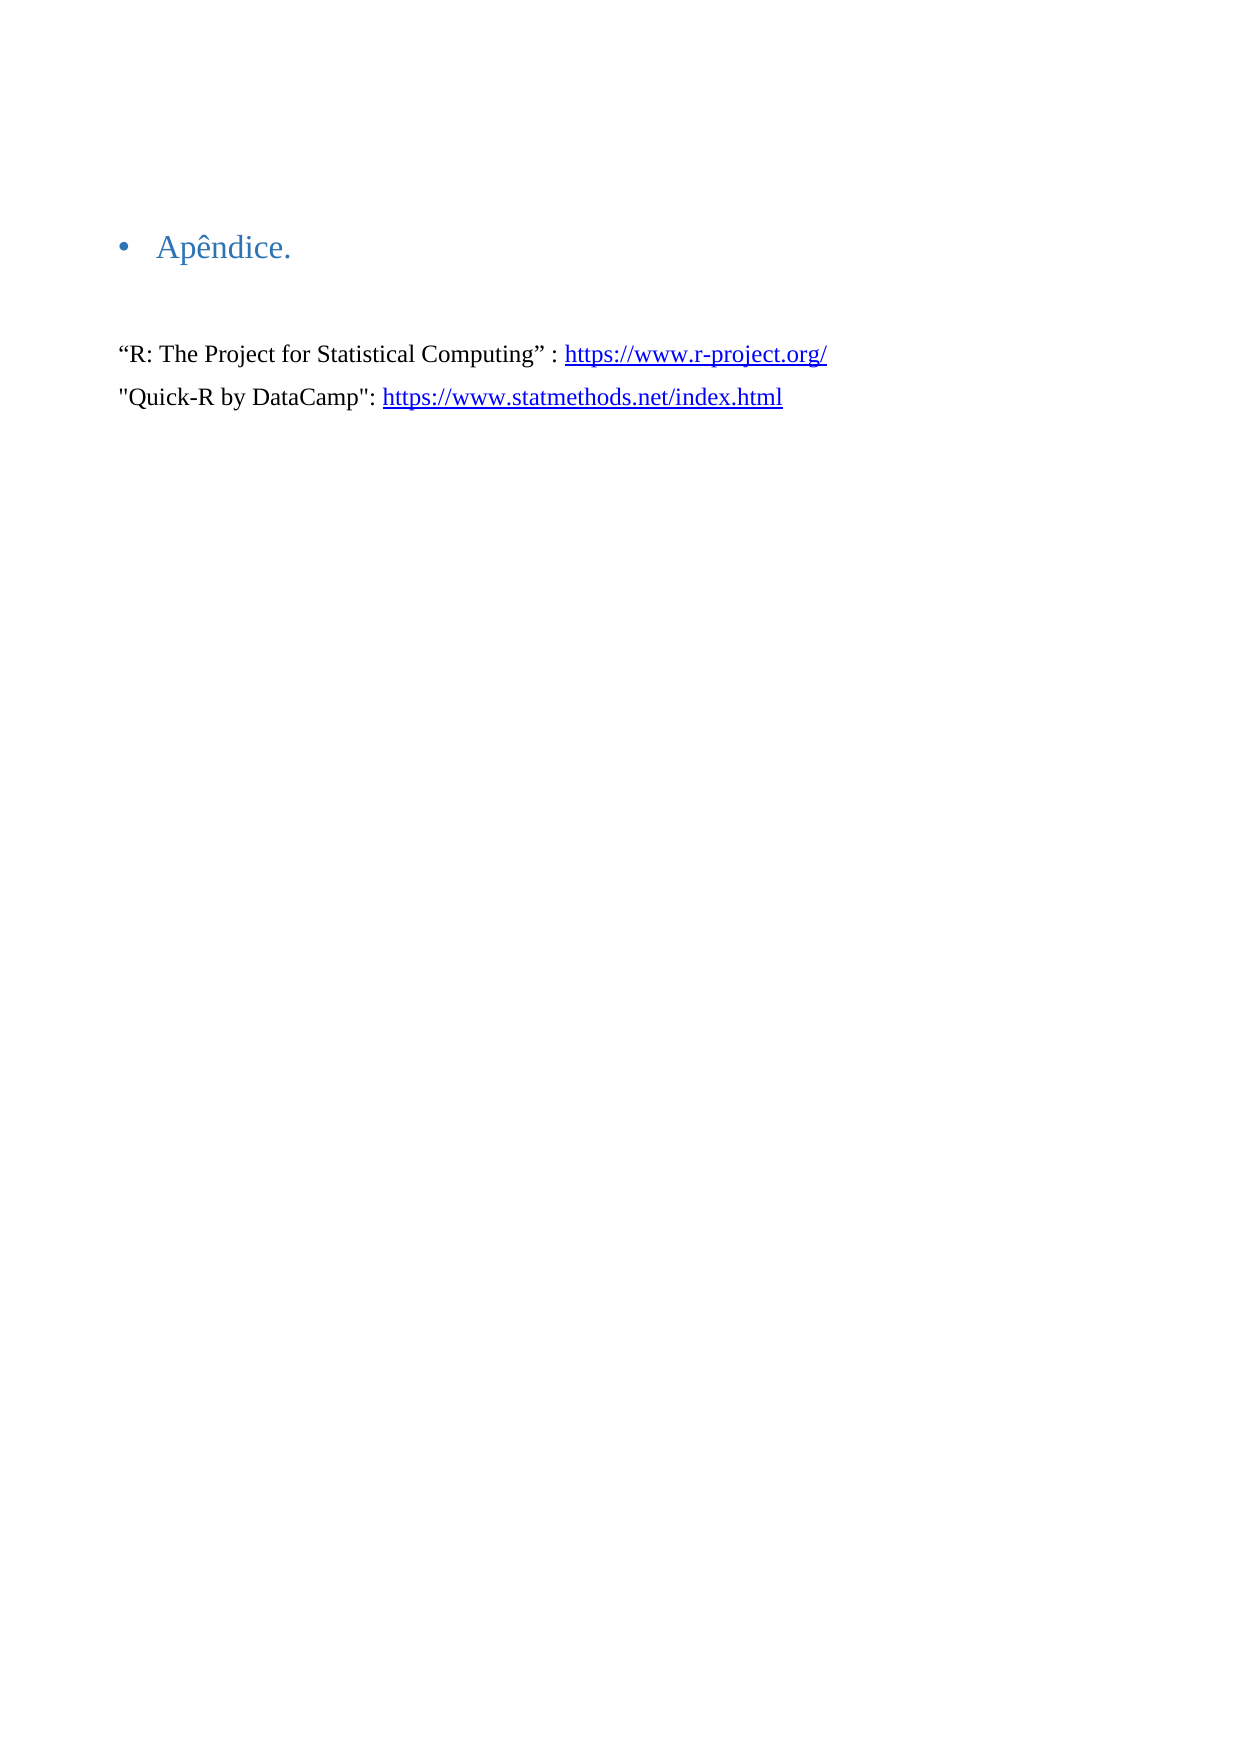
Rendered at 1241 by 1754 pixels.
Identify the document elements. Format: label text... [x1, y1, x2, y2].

text "Quick-R by DataCamp": https://www.statmethods.net/index.html [118, 382, 1122, 411]
list Apêndice. [81, 227, 1122, 265]
text “R: The Project for Statistical Computing” : https://www.r-project.org/ [118, 339, 1122, 368]
